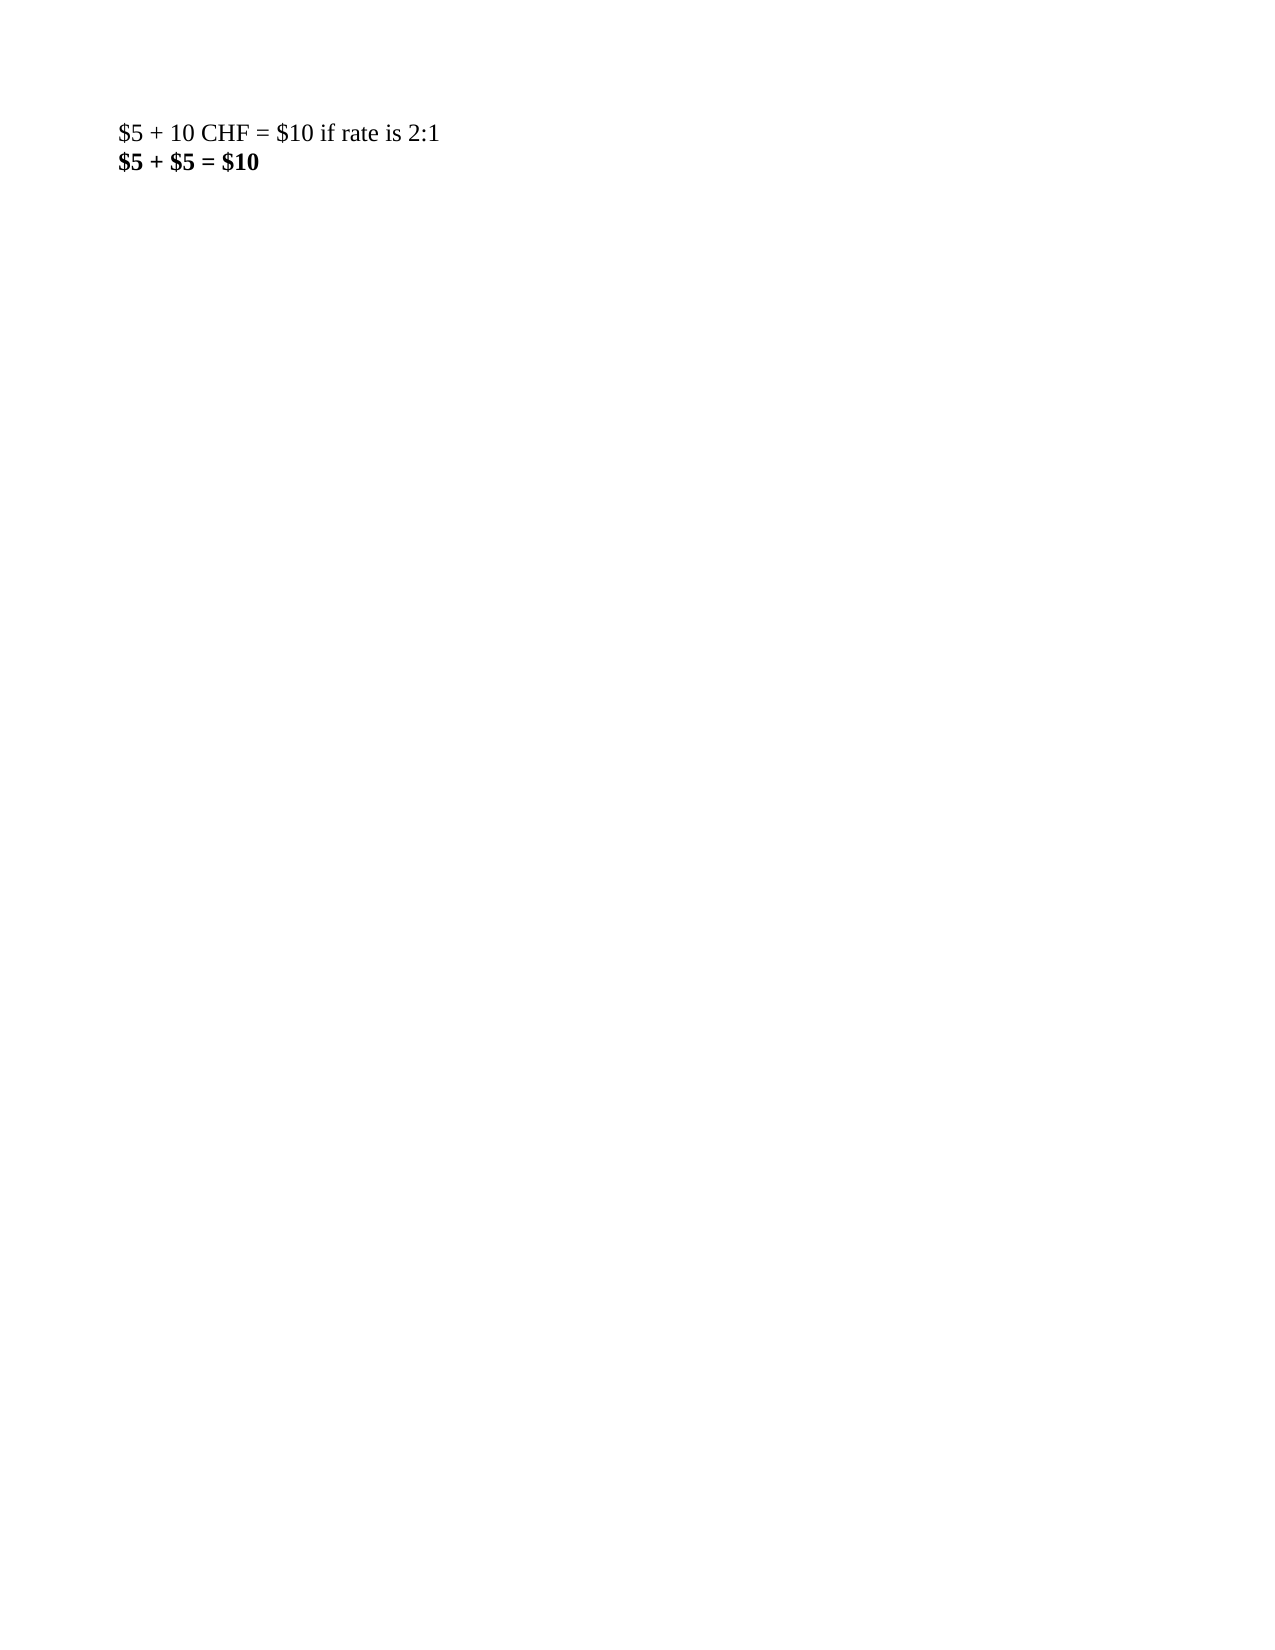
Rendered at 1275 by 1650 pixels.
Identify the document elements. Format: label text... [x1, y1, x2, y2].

text $5 + 10 CHF = $10 if rate is 2:1 [118, 118, 1157, 147]
text $5 + $5 = $10 [118, 147, 1157, 176]
